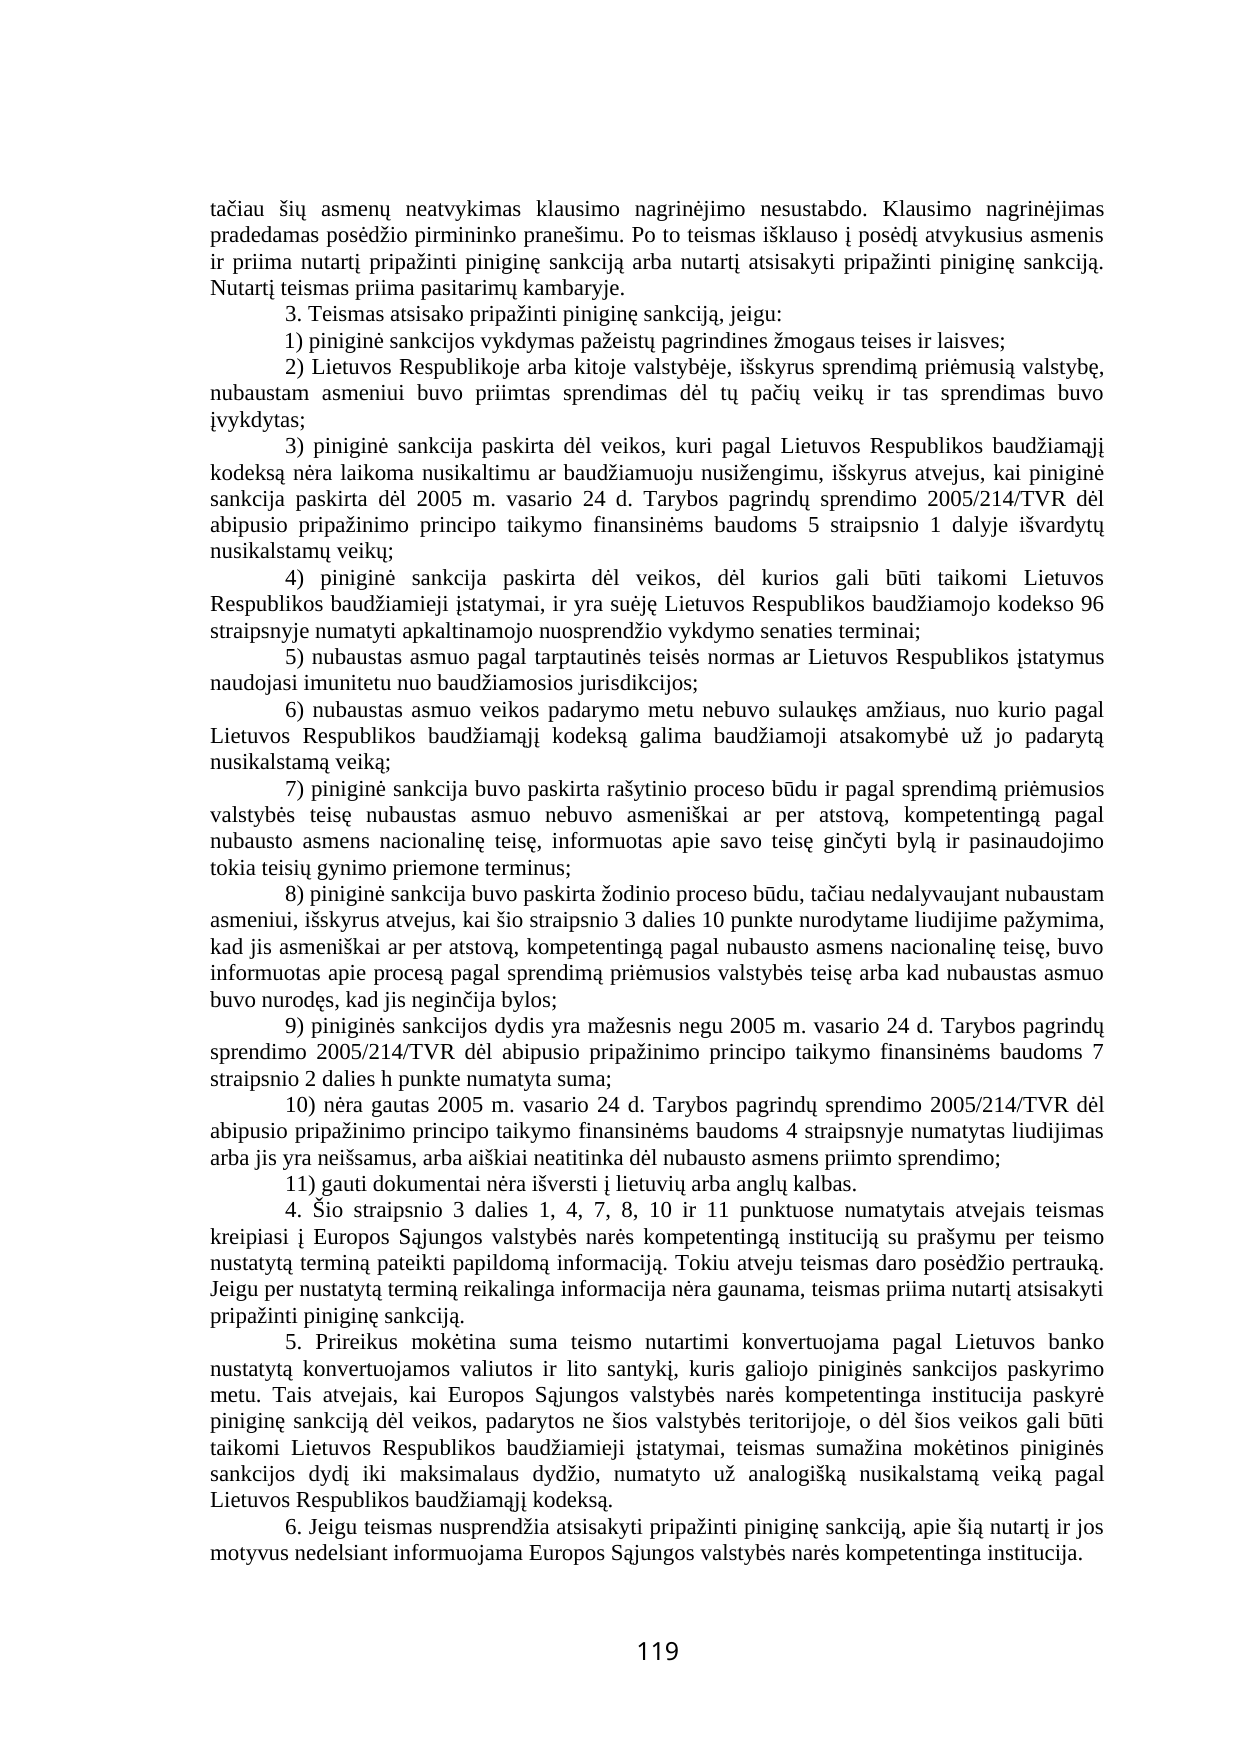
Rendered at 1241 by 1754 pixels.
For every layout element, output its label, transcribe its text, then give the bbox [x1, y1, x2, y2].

text 4) piniginė sankcija paskirta dėl veikos, dėl kurios gali būti taikomi Lietuvos Respublikos baudžiamieji įstatymai, ir yra suėję Lietuvos Respublikos baudžiamojo kodekso 96 straipsnyje numatyti apkaltinamojo nuosprendžio vykdymo senaties terminai; [210, 564, 1106, 643]
text 5. Prireikus mokėtina suma teismo nutartimi konvertuojama pagal Lietuvos banko nustatytą konvertuojamos valiutos ir lito santykį, kuris galiojo piniginės sankcijos paskyrimo metu. Tais atvejais, kai Europos Sąjungos valstybės narės kompetentinga institucija paskyrė piniginę sankciją dėl veikos, padarytos ne šios valstybės teritorijoje, o dėl šios veikos gali būti taikomi Lietuvos Respublikos baudžiamieji įstatymai, teismas sumažina mokėtinos piniginės sankcijos dydį iki maksimalaus dydžio, numatyto už analogišką nusikalstamą veiką pagal Lietuvos Respublikos baudžiamąjį kodeksą. [210, 1328, 1106, 1513]
text 6. Jeigu teismas nusprendžia atsisakyti pripažinti piniginę sankciją, apie šią nutartį ir jos motyvus nedelsiant informuojama Europos Sąjungos valstybės narės kompetentinga institucija. [210, 1513, 1106, 1565]
text tačiau šių asmenų neatvykimas klausimo nagrinėjimo nesustabdo. Klausimo nagrinėjimas pradedamas posėdžio pirmininko pranešimu. Po to teismas išklauso į posėdį atvykusius asmenis ir priima nutartį pripažinti piniginę sankciją arba nutartį atsisakyti pripažinti piniginę sankciją. Nutartį teismas priima pasitarimų kambaryje. [210, 195, 1106, 300]
text 3) piniginė sankcija paskirta dėl veikos, kuri pagal Lietuvos Respublikos baudžiamąjį kodeksą nėra laikoma nusikaltimu ar baudžiamuoju nusižengimu, išskyrus atvejus, kai piniginė sankcija paskirta dėl 2005 m. vasario 24 d. Tarybos pagrindų sprendimo 2005/214/TVR dėl abipusio pripažinimo principo taikymo finansinėms baudoms 5 straipsnio 1 dalyje išvardytų nusikalstamų veikų; [210, 432, 1106, 564]
text 9) piniginės sankcijos dydis yra mažesnis negu 2005 m. vasario 24 d. Tarybos pagrindų sprendimo 2005/214/TVR dėl abipusio pripažinimo principo taikymo finansinėms baudoms 7 straipsnio 2 dalies h punkte numatyta suma; [210, 1012, 1106, 1091]
text 7) piniginė sankcija buvo paskirta rašytinio proceso būdu ir pagal sprendimą priėmusios valstybės teisę nubaustas asmuo nebuvo asmeniškai ar per atstovą, kompetentingą pagal nubausto asmens nacionalinę teisę, informuotas apie savo teisę ginčyti bylą ir pasinaudojimo tokia teisių gynimo priemone terminus; [210, 775, 1106, 880]
text 4. Šio straipsnio 3 dalies 1, 4, 7, 8, 10 ir 11 punktuose numatytais atvejais teismas kreipiasi į Europos Sąjungos valstybės narės kompetentingą instituciją su prašymu per teismo nustatytą terminą pateikti papildomą informaciją. Tokiu atveju teismas daro posėdžio pertrauką. Jeigu per nustatytą terminą reikalinga informacija nėra gaunama, teismas priima nutartį atsisakyti pripažinti piniginę sankciją. [210, 1196, 1106, 1328]
text 11) gauti dokumentai nėra išversti į lietuvių arba anglų kalbas. [210, 1170, 1106, 1196]
text 1) piniginė sankcijos vykdymas pažeistų pagrindines žmogaus teises ir laisves; [210, 327, 1106, 353]
text 8) piniginė sankcija buvo paskirta žodinio proceso būdu, tačiau nedalyvaujant nubaustam asmeniui, išskyrus atvejus, kai šio straipsnio 3 dalies 10 punkte nurodytame liudijime pažymima, kad jis asmeniškai ar per atstovą, kompetentingą pagal nubausto asmens nacionalinę teisę, buvo informuotas apie procesą pagal sprendimą priėmusios valstybės teisę arba kad nubaustas asmuo buvo nurodęs, kad jis neginčija bylos; [210, 880, 1106, 1012]
text 2) Lietuvos Respublikoje arba kitoje valstybėje, išskyrus sprendimą priėmusią valstybę, nubaustam asmeniui buvo priimtas sprendimas dėl tų pačių veikų ir tas sprendimas buvo įvykdytas; [210, 353, 1106, 432]
text 5) nubaustas asmuo pagal tarptautinės teisės normas ar Lietuvos Respublikos įstatymus naudojasi imunitetu nuo baudžiamosios jurisdikcijos; [210, 643, 1106, 696]
text 3. Teismas atsisako pripažinti piniginę sankciją, jeigu: [210, 300, 1106, 327]
text 6) nubaustas asmuo veikos padarymo metu nebuvo sulaukęs amžiaus, nuo kurio pagal Lietuvos Respublikos baudžiamąjį kodeksą galima baudžiamoji atsakomybė už jo padarytą nusikalstamą veiką; [210, 696, 1106, 775]
text 10) nėra gautas 2005 m. vasario 24 d. Tarybos pagrindų sprendimo 2005/214/TVR dėl abipusio pripažinimo principo taikymo finansinėms baudoms 4 straipsnyje numatytas liudijimas arba jis yra neišsamus, arba aiškiai neatitinka dėl nubausto asmens priimto sprendimo; [210, 1091, 1106, 1170]
